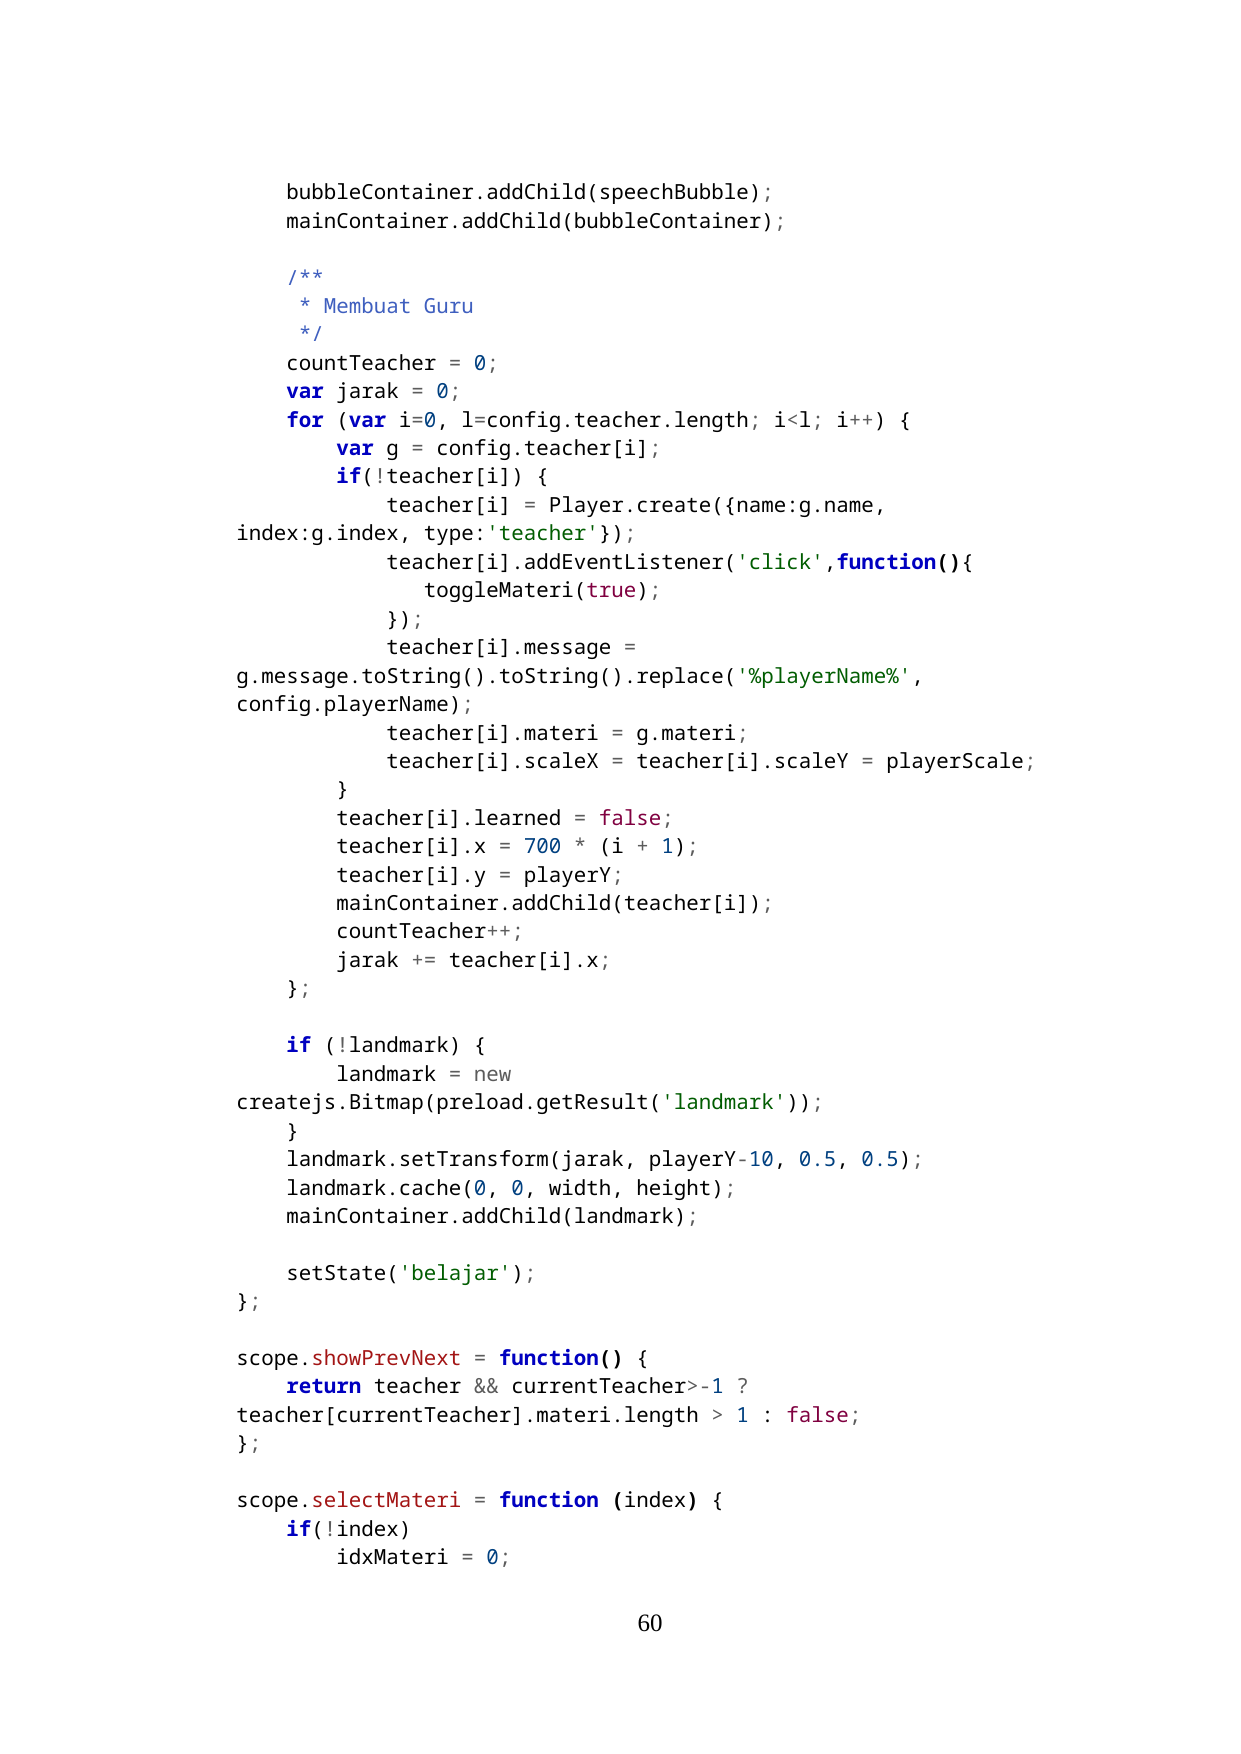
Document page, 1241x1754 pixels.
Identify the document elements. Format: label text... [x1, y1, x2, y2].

table_header bubbleContainer.addChild(speechBubble); mainContainer.addChild(bubbleContainer); /** * Membuat Guru */ countTeacher = 0; var jarak = 0; for (var i=0, l=config.teacher.length; i<l; i++) { var g = config.teacher[i]; if(!teacher[i]) { teacher[i] = Player.create({name:g.name, index:g.index, type:'teacher'}); teacher[i].addEventListener('click',function(){ toggleMateri(true); }); teacher[i].message = g.message.toString().toString().replace('%playerName%', config.playerName); teacher[i].materi = g.materi; teacher[i].scaleX = teacher[i].scaleY = playerScale; } teacher[i].learned = false; teacher[i].x = 700 * (i + 1); teacher[i].y = playerY; mainContainer.addChild(teacher[i]); countTeacher++; jarak += teacher[i].x; }; if (!landmark) { landmark = new createjs.Bitmap(preload.getResult('landmark')); } landmark.setTransform(jarak, playerY-10, 0.5, 0.5); landmark.cache(0, 0, width, height); mainContainer.addChild(landmark); setState('belajar'); }; scope.showPrevNext = function() { return teacher && currentTeacher>-1 ? teacher[currentTeacher].materi.length > 1 : false; }; scope.selectMateri = function (index) { if(!index) idxMateri = 0; [236, 177, 1063, 1571]
